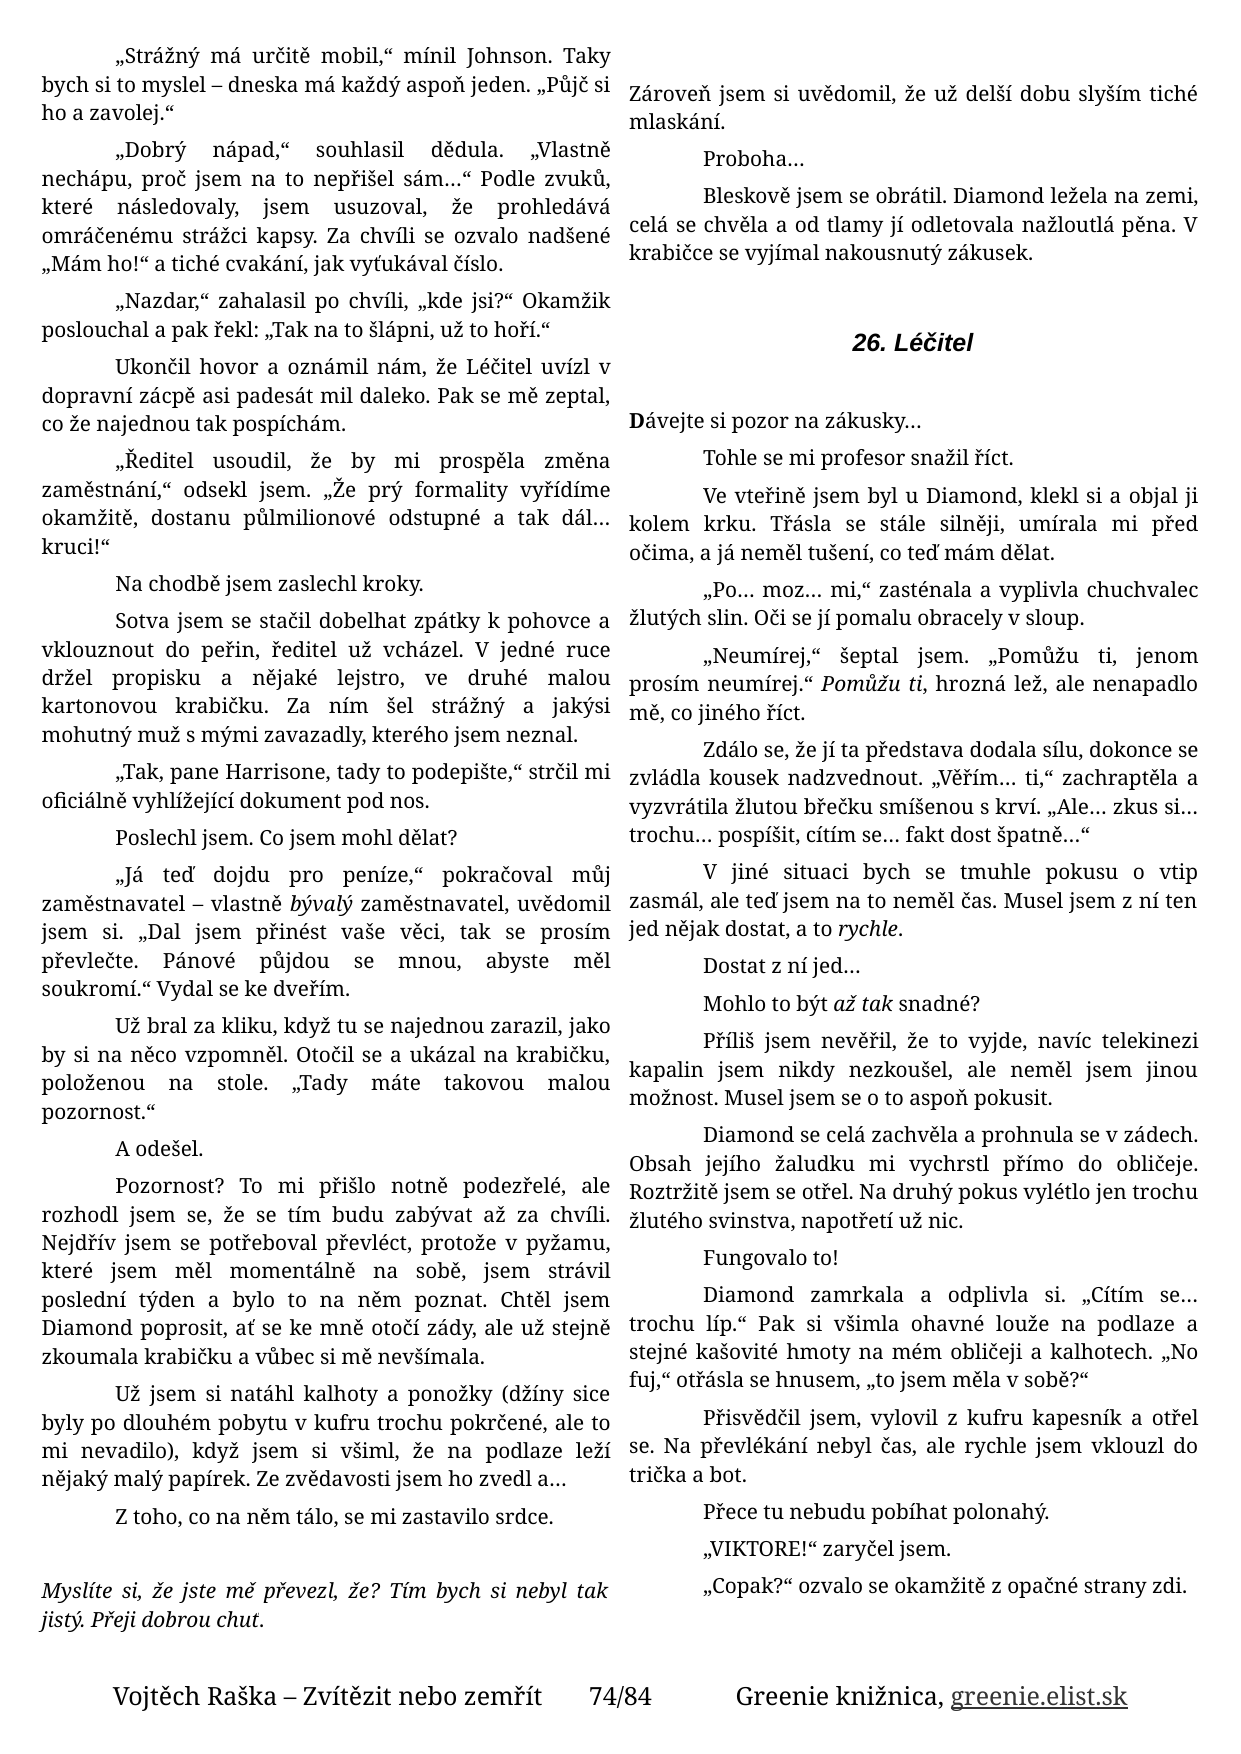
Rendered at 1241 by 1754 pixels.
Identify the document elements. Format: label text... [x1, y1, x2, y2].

text Pozornost? To mi přišlo notně podezřelé, ale rozhodl jsem se, že se tím budu zabývat až za chvíli. Nejdřív jsem se potřeboval převléct, protože v pyžamu, které jsem měl momentálně na sobě, jsem strávil poslední týden a bylo to na něm poznat. Chtěl jsem Diamond poprosit, ať se ke mně otočí zády, ale už stejně zkoumala krabičku a vůbec si mě nevšímala. [41, 1171, 611, 1370]
text Dostat z ní jed… [629, 952, 1199, 980]
text Už bral za kliku, když tu se najednou zarazil, jako by si na něco vzpomněl. Otočil se a ukázal na krabičku, položenou na stole. „Tady máte takovou malou pozornost.“ [41, 1011, 611, 1125]
text Na chodbě jsem zaslechl kroky. [41, 569, 611, 597]
text Zároveň jsem si uvědomil, že už delší dobu slyším tiché mlaskání. [629, 79, 1199, 136]
text Mohlo to být až tak snadné? [629, 989, 1199, 1017]
subtitle 26. Léčitel [629, 328, 1199, 356]
text Proboha… [629, 144, 1199, 173]
text „Strážný má určitě mobil,“ mínil Johnson. Taky bych si to myslel – dneska má každý aspoň jeden. „Půjč si ho a zavolej.“ [41, 41, 611, 127]
text Ukončil hovor a oznámil nám, že Léčitel uvízl v dopravní zácpě asi padesát mil daleko. Pak se mě zeptal, co že najednou tak pospíchám. [41, 352, 611, 438]
text Bleskově jsem se obrátil. Diamond ležela na zemi, celá se chvěla a od tlamy jí odletovala nažloutlá pěna. V krabičce se vyjímal nakousnutý zákusek. [629, 182, 1199, 267]
text Diamond se celá zachvěla a prohnula se v zádech. Obsah jejího žaludku mi vychrstl přímo do obličeje. Roztržitě jsem se otřel. Na druhý pokus vylétlo jen trochu žlutého svinstva, napotřetí už nic. [629, 1120, 1199, 1234]
text „VIKTORE!“ zaryčel jsem. [629, 1534, 1199, 1563]
text „Ředitel usoudil, že by mi prospěla změna zaměstnání,“ odsekl jsem. „Že prý formality vyřídíme okamžitě, dostanu půlmilionové odstupné a tak dál… kruci!“ [41, 446, 611, 560]
text Poslechl jsem. Co jsem mohl dělat? [41, 823, 611, 852]
text „Tak, pane Harrisone, tady to podepište,“ strčil mi oficiálně vyhlížející dokument pod nos. [41, 757, 611, 814]
text Fungovalo to! [629, 1243, 1199, 1271]
text Sotva jsem se stačil dobelhat zpátky k pohovce a vklouznout do peřin, ředitel už vcházel. V jedné ruce držel propisku a nějaké lejstro, ve druhé malou kartonovou krabičku. Za ním šel strážný a jakýsi mohutný muž s mými zavazadly, kterého jsem neznal. [41, 606, 611, 748]
text „Po… moz… mi,“ zasténala a vyplivla chuchvalec žlutých slin. Oči se jí pomalu obracely v sloup. [629, 575, 1199, 632]
text Přisvědčil jsem, vylovil z kufru kapesník a otřel se. Na převlékání nebyl čas, ale rychle jsem vklouzl do trička a bot. [629, 1403, 1199, 1488]
text „Neumírej,“ šeptal jsem. „Pomůžu ti, jenom prosím neumírej.“ Pomůžu ti, hrozná lež, ale nenapadlo mě, co jiného říct. [629, 641, 1199, 726]
text Diamond zamrkala a odplivla si. „Cítím se… trochu líp.“ Pak si všimla ohavné louže na podlaze a stejné kašovité hmoty na mém obličeji a kalhotech. „No fuj,“ otřásla se hnusem, „to jsem měla v sobě?“ [629, 1280, 1199, 1394]
text Myslíte si, že jste mě převezl, že? Tím bych si nebyl tak jistý. Přeji dobrou chuť. [41, 1576, 611, 1633]
text Ve vteřině jsem byl u Diamond, klekl si a objal ji kolem krku. Třásla se stále silněji, umírala mi před očima, a já neměl tušení, co teď mám dělat. [629, 481, 1199, 566]
text Příliš jsem nevěřil, že to vyjde, navíc telekinezi kapalin jsem nikdy nezkoušel, ale neměl jsem jinou možnost. Musel jsem se o to aspoň pokusit. [629, 1026, 1199, 1112]
text Už jsem si natáhl kalhoty a ponožky (džíny sice byly po dlouhém pobytu v kufru trochu pokrčené, ale to mi nevadilo), když jsem si všiml, že na podlaze leží nějaký malý papírek. Ze zvědavosti jsem ho zvedl a… [41, 1379, 611, 1493]
text Z toho, co na něm tálo, se mi zastavilo srdce. [41, 1502, 611, 1530]
text „Já teď dojdu pro peníze,“ pokračoval můj zaměstnavatel – vlastně bývalý zaměstnavatel, uvědomil jsem si. „Dal jsem přinést vaše věci, tak se prosím převlečte. Pánové půjdou se mnou, abyste měl soukromí.“ Vydal se ke dveřím. [41, 860, 611, 1003]
text „Nazdar,“ zahalasil po chvíli, „kde jsi?“ Okamžik poslouchal a pak řekl: „Tak na to šlápni, už to hoří.“ [41, 287, 611, 343]
text Tohle se mi profesor snažil říct. [629, 443, 1199, 472]
text „Copak?“ ozvalo se okamžitě z opačné strany zdi. [629, 1572, 1199, 1600]
text Zdálo se, že jí ta představa dodala sílu, dokonce se zvládla kousek nadzvednout. „Věřím… ti,“ zachraptěla a vyzvrátila žlutou břečku smíšenou s krví. „Ale… zkus si… trochu… pospíšit, cítím se… fakt dost špatně…“ [629, 735, 1199, 849]
text Dávejte si pozor na zákusky… [629, 406, 1199, 435]
text Přece tu nebudu pobíhat polonahý. [629, 1497, 1199, 1526]
text A odešel. [41, 1134, 611, 1162]
text „Dobrý nápad,“ souhlasil dědula. „Vlastně nechápu, proč jsem na to nepřišel sám…“ Podle zvuků, které následovaly, jsem usuzoval, že prohledává omráčenému strážci kapsy. Za chvíli se ozvalo nadšené „Mám ho!“ a tiché cvakání, jak vyťukával číslo. [41, 136, 611, 278]
text V jiné situaci bych se tmuhle pokusu o vtip zasmál, ale teď jsem na to neměl čas. Musel jsem z ní ten jed nějak dostat, a to rychle. [629, 857, 1199, 943]
